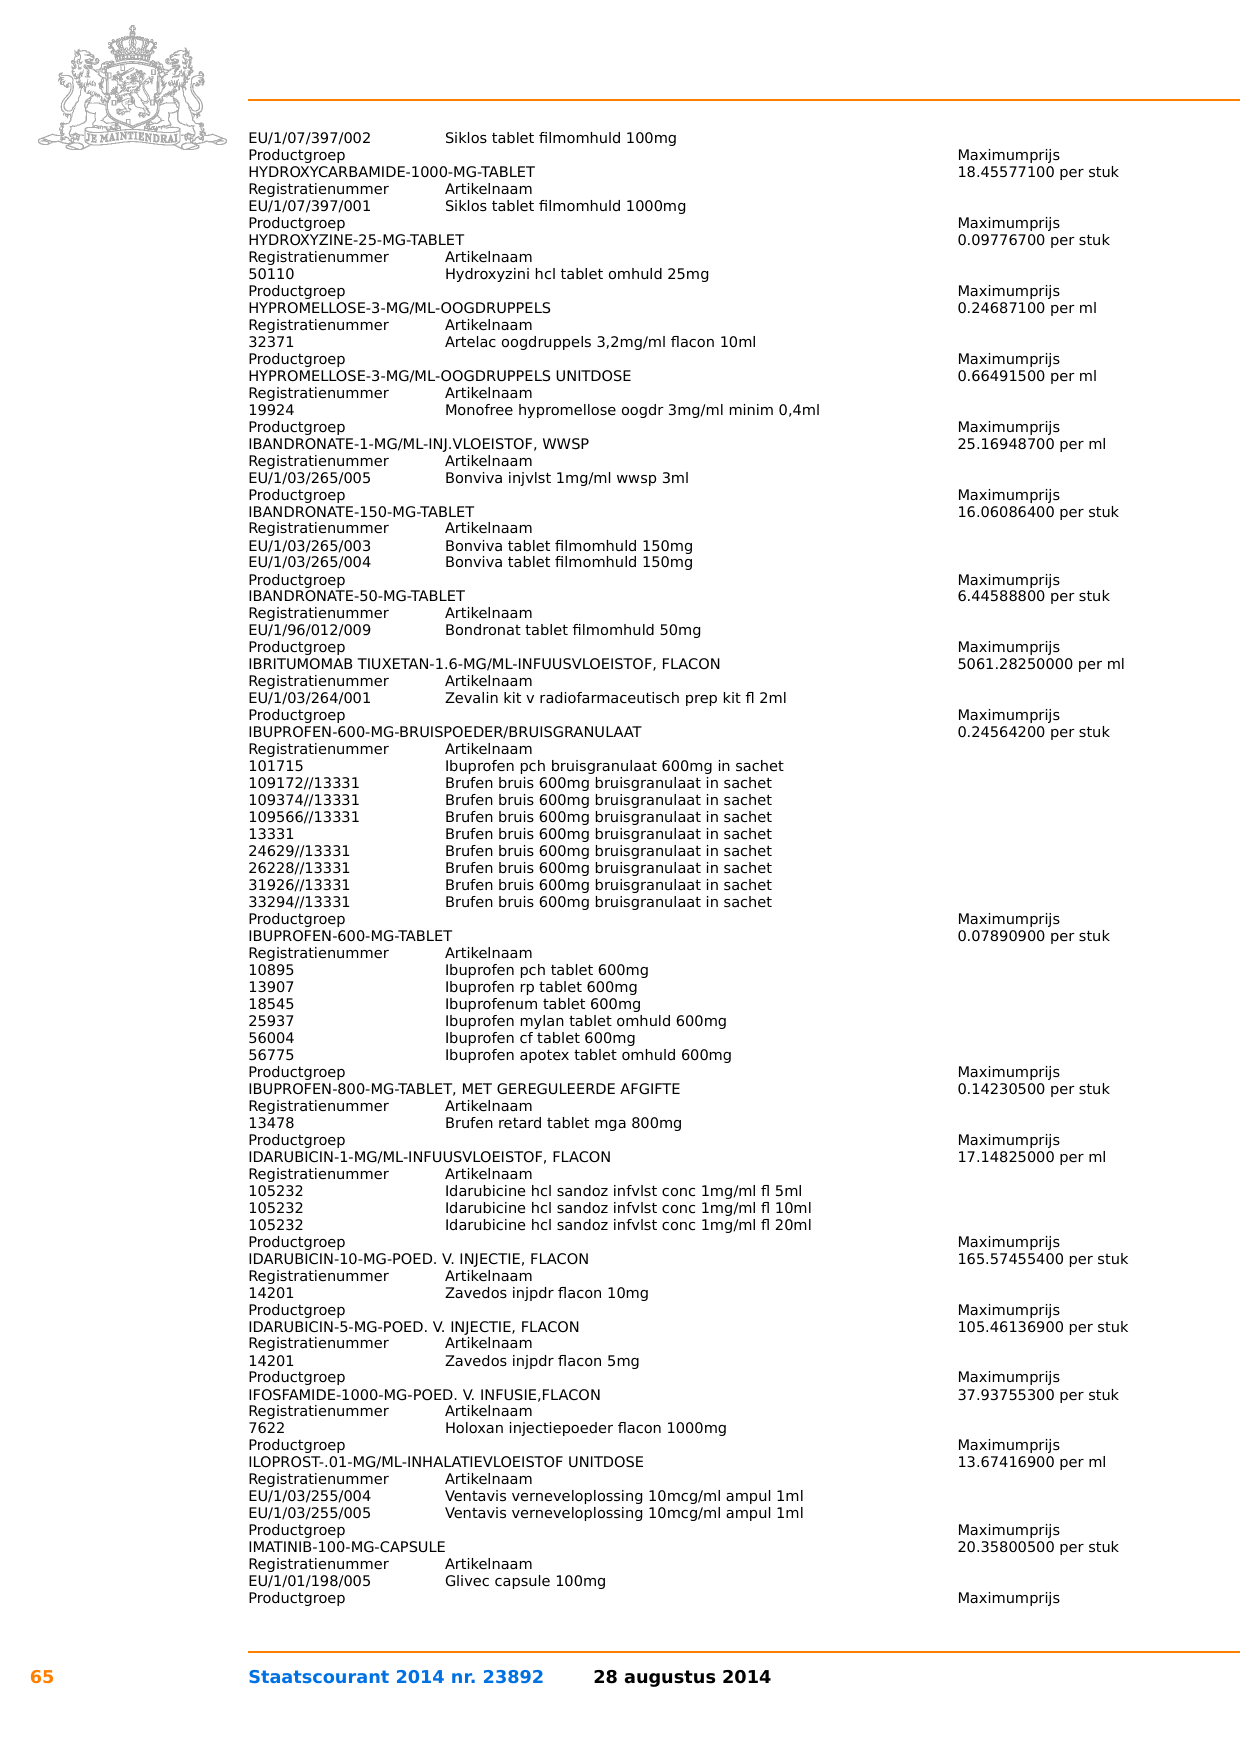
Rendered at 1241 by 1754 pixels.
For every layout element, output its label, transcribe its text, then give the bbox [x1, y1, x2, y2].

table_cell [951, 962, 1163, 979]
table_cell Productgroep [248, 1064, 439, 1081]
table_cell Artikelnaam [439, 1403, 951, 1420]
table_cell [439, 1369, 951, 1386]
table_cell Productgroep [248, 1301, 439, 1318]
table_cell [439, 215, 951, 232]
table_cell Registratienummer [248, 605, 439, 622]
table_cell [951, 1285, 1163, 1301]
table_cell Ibuprofenum tablet 600mg [439, 996, 951, 1013]
table_cell [951, 385, 1163, 402]
table_cell Brufen bruis 600mg bruisgranulaat in sachet [439, 860, 951, 877]
table_cell Registratienummer [248, 1556, 439, 1573]
table_cell 33294//13331 [248, 894, 439, 911]
table_cell [951, 1505, 1163, 1522]
table_cell Brufen bruis 600mg bruisgranulaat in sachet [439, 826, 951, 843]
table_cell 7622 [248, 1420, 439, 1437]
table_cell [951, 1403, 1163, 1420]
table_cell [951, 1013, 1163, 1030]
table_cell 105.46136900 per stuk [951, 1319, 1163, 1335]
table_cell EU/1/96/012/009 [248, 622, 439, 639]
table_cell Artikelnaam [439, 520, 951, 537]
table_cell [439, 1234, 951, 1251]
table_cell Productgroep [248, 1369, 439, 1386]
table_cell Artikelnaam [439, 453, 951, 469]
table_cell Maximumprijs [951, 1234, 1163, 1251]
table_cell [951, 470, 1163, 486]
table_cell [951, 1556, 1163, 1573]
table_cell Brufen bruis 600mg bruisgranulaat in sachet [439, 809, 951, 826]
table_cell 6.44588800 per stuk [951, 588, 1163, 605]
table_cell [951, 1200, 1163, 1217]
table_cell 16.06086400 per stuk [951, 504, 1163, 520]
table_cell [439, 486, 951, 503]
table_cell Maximumprijs [951, 419, 1163, 436]
table_cell [951, 979, 1163, 996]
table_cell Productgroep [248, 1522, 439, 1539]
table_cell Maximumprijs [951, 1522, 1163, 1539]
table_cell [951, 741, 1163, 758]
table_cell [951, 538, 1163, 554]
table_cell Brufen bruis 600mg bruisgranulaat in sachet [439, 792, 951, 809]
table_cell IDARUBICIN-10-MG-POED. V. INJECTIE, FLACON [248, 1251, 951, 1267]
table_cell Artikelnaam [439, 1268, 951, 1284]
table_cell IBRITUMOMAB TIUXETAN-1.6-MG/ML-INFUUSVLOEISTOF, FLACON [248, 656, 951, 673]
table_cell 0.14230500 per stuk [951, 1081, 1163, 1098]
table_cell [439, 283, 951, 300]
table_cell [439, 1590, 951, 1607]
table_cell 50110 [248, 266, 439, 283]
table_cell Ibuprofen pch tablet 600mg [439, 962, 951, 979]
table_cell Glivec capsule 100mg [439, 1573, 951, 1590]
table_cell Maximumprijs [951, 639, 1163, 656]
table_cell Brufen retard tablet mga 800mg [439, 1115, 951, 1132]
table_cell [951, 1166, 1163, 1183]
table_cell Zevalin kit v radiofarmaceutisch prep kit fl 2ml [439, 690, 951, 707]
table_cell Registratienummer [248, 1166, 439, 1183]
table_cell 18545 [248, 996, 439, 1013]
picture [38, 25, 227, 150]
table_cell EU/1/07/397/001 [248, 198, 439, 215]
table_cell Maximumprijs [951, 283, 1163, 300]
table_cell [439, 351, 951, 368]
table_cell 31926//13331 [248, 877, 439, 894]
table_cell 13.67416900 per ml [951, 1454, 1163, 1471]
table_cell [439, 1064, 951, 1081]
table_cell IBUPROFEN-800-MG-TABLET, MET GEREGULEERDE AFGIFTE [248, 1081, 951, 1098]
table_cell [951, 249, 1163, 266]
table_cell 10895 [248, 962, 439, 979]
table_cell 24629//13331 [248, 843, 439, 860]
table_cell Bonviva tablet filmomhuld 150mg [439, 538, 951, 554]
table_cell Registratienummer [248, 453, 439, 469]
table_cell [951, 809, 1163, 826]
table_cell Artikelnaam [439, 1098, 951, 1115]
table_cell 25.16948700 per ml [951, 436, 1163, 452]
table_cell EU/1/03/265/005 [248, 470, 439, 486]
table_cell Artikelnaam [439, 1335, 951, 1352]
table_cell Registratienummer [248, 945, 439, 962]
table_cell 109374//13331 [248, 792, 439, 809]
table_cell IBUPROFEN-600-MG-TABLET [248, 928, 951, 945]
table_cell [951, 877, 1163, 894]
table_cell 0.24687100 per ml [951, 300, 1163, 317]
table_cell IBANDRONATE-150-MG-TABLET [248, 504, 951, 520]
table_cell 14201 [248, 1285, 439, 1301]
table_cell [951, 775, 1163, 792]
table_cell Maximumprijs [951, 1132, 1163, 1149]
table_cell Monofree hypromellose oogdr 3mg/ml minim 0,4ml [439, 402, 951, 418]
table_cell [951, 1047, 1163, 1064]
table_cell Productgroep [248, 486, 439, 503]
table_cell IBANDRONATE-50-MG-TABLET [248, 588, 951, 605]
table_cell Registratienummer [248, 1098, 439, 1115]
table_cell Siklos tablet filmomhuld 100mg [439, 130, 951, 147]
table_cell [951, 622, 1163, 639]
table_cell [439, 911, 951, 928]
table_cell EU/1/03/265/003 [248, 538, 439, 554]
table_cell Registratienummer [248, 249, 439, 266]
table_cell 5061.28250000 per ml [951, 656, 1163, 673]
table_cell Bondronat tablet filmomhuld 50mg [439, 622, 951, 639]
table_cell Productgroep [248, 911, 439, 928]
table_cell 56775 [248, 1047, 439, 1064]
table_cell Productgroep [248, 1590, 439, 1607]
table_cell Ibuprofen mylan tablet omhuld 600mg [439, 1013, 951, 1030]
table_cell Ibuprofen cf tablet 600mg [439, 1030, 951, 1047]
table_cell [439, 147, 951, 164]
table_cell Idarubicine hcl sandoz infvlst conc 1mg/ml fl 5ml [439, 1183, 951, 1199]
table_cell Ibuprofen pch bruisgranulaat 600mg in sachet [439, 758, 951, 775]
table_cell [951, 181, 1163, 198]
table_cell Maximumprijs [951, 147, 1163, 164]
table_cell [951, 1115, 1163, 1132]
table_cell Ibuprofen rp tablet 600mg [439, 979, 951, 996]
table_cell Productgroep [248, 351, 439, 368]
table_cell [951, 826, 1163, 843]
table_cell Registratienummer [248, 741, 439, 758]
table_cell Maximumprijs [951, 1301, 1163, 1318]
table_cell EU/1/03/255/004 [248, 1488, 439, 1505]
table_cell [951, 1471, 1163, 1488]
table_cell Registratienummer [248, 1335, 439, 1352]
table_cell Artikelnaam [439, 181, 951, 198]
table_cell 0.07890900 per stuk [951, 928, 1163, 945]
table_cell Holoxan injectiepoeder flacon 1000mg [439, 1420, 951, 1437]
table_cell [439, 1437, 951, 1454]
table_cell [951, 945, 1163, 962]
table_cell [951, 520, 1163, 537]
table_cell [951, 554, 1163, 571]
table_cell 56004 [248, 1030, 439, 1047]
table_cell Registratienummer [248, 1268, 439, 1284]
table_cell Productgroep [248, 707, 439, 724]
table_cell [951, 317, 1163, 334]
table_cell [951, 1573, 1163, 1590]
table_cell [951, 1268, 1163, 1284]
table_cell [951, 266, 1163, 283]
table_cell Artikelnaam [439, 945, 951, 962]
table_cell [951, 894, 1163, 911]
table_cell Registratienummer [248, 385, 439, 402]
table_cell 105232 [248, 1183, 439, 1199]
table_cell Productgroep [248, 1234, 439, 1251]
table_cell [439, 639, 951, 656]
table_cell EU/1/03/264/001 [248, 690, 439, 707]
table_cell [951, 860, 1163, 877]
table_cell HYDROXYZINE-25-MG-TABLET [248, 232, 951, 249]
table_cell 0.09776700 per stuk [951, 232, 1163, 249]
table_cell Zavedos injpdr flacon 5mg [439, 1353, 951, 1369]
table_cell [951, 996, 1163, 1013]
table_cell Productgroep [248, 1132, 439, 1149]
table_cell ILOPROST-.01-MG/ML-INHALATIEVLOEISTOF UNITDOSE [248, 1454, 951, 1471]
table_cell EU/1/07/397/002 [248, 130, 439, 147]
table_cell IDARUBICIN-1-MG/ML-INFUUSVLOEISTOF, FLACON [248, 1149, 951, 1166]
table_cell Registratienummer [248, 317, 439, 334]
table_cell 20.35800500 per stuk [951, 1539, 1163, 1556]
table_cell Maximumprijs [951, 215, 1163, 232]
table_cell [951, 1098, 1163, 1115]
table_cell 109566//13331 [248, 809, 439, 826]
table_cell 25937 [248, 1013, 439, 1030]
table_cell Productgroep [248, 1437, 439, 1454]
table_cell Maximumprijs [951, 1064, 1163, 1081]
table_cell 18.45577100 per stuk [951, 164, 1163, 181]
table_cell Productgroep [248, 419, 439, 436]
table_cell Artikelnaam [439, 1166, 951, 1183]
table_cell [951, 843, 1163, 860]
table_cell Artikelnaam [439, 605, 951, 622]
table_cell 165.57455400 per stuk [951, 1251, 1163, 1267]
table_cell IBANDRONATE-1-MG/ML-INJ.VLOEISTOF, WWSP [248, 436, 951, 452]
table_cell Artikelnaam [439, 249, 951, 266]
table_cell Productgroep [248, 147, 439, 164]
table_cell Artikelnaam [439, 1556, 951, 1573]
table_cell [951, 1183, 1163, 1199]
table_cell 0.24564200 per stuk [951, 724, 1163, 741]
table_cell IBUPROFEN-600-MG-BRUISPOEDER/BRUISGRANULAAT [248, 724, 951, 741]
table_cell Brufen bruis 600mg bruisgranulaat in sachet [439, 775, 951, 792]
table_cell Maximumprijs [951, 1369, 1163, 1386]
table_cell [951, 334, 1163, 351]
table_cell [951, 1488, 1163, 1505]
table_cell 105232 [248, 1217, 439, 1233]
table_cell Productgroep [248, 215, 439, 232]
table_cell Artikelnaam [439, 741, 951, 758]
table_cell 17.14825000 per ml [951, 1149, 1163, 1166]
table_cell [951, 673, 1163, 690]
table_cell Bonviva tablet filmomhuld 150mg [439, 554, 951, 571]
table_cell Registratienummer [248, 673, 439, 690]
table_cell Registratienummer [248, 1471, 439, 1488]
table_cell [951, 1335, 1163, 1352]
table_cell Productgroep [248, 283, 439, 300]
table_cell 13331 [248, 826, 439, 843]
table_cell [439, 571, 951, 588]
table_cell Ventavis verneveloplossing 10mcg/ml ampul 1ml [439, 1488, 951, 1505]
table_cell Idarubicine hcl sandoz infvlst conc 1mg/ml fl 20ml [439, 1217, 951, 1233]
table_cell Zavedos injpdr flacon 10mg [439, 1285, 951, 1301]
table_cell Productgroep [248, 639, 439, 656]
table_cell Brufen bruis 600mg bruisgranulaat in sachet [439, 877, 951, 894]
table_cell Brufen bruis 600mg bruisgranulaat in sachet [439, 894, 951, 911]
table_cell Artikelnaam [439, 1471, 951, 1488]
table_cell [951, 1030, 1163, 1047]
table_cell Bonviva injvlst 1mg/ml wwsp 3ml [439, 470, 951, 486]
table_cell HYPROMELLOSE-3-MG/ML-OOGDRUPPELS UNITDOSE [248, 368, 951, 384]
table_cell EU/1/03/265/004 [248, 554, 439, 571]
table_cell [951, 1420, 1163, 1437]
table_cell [951, 605, 1163, 622]
table_cell Maximumprijs [951, 486, 1163, 503]
table_cell Brufen bruis 600mg bruisgranulaat in sachet [439, 843, 951, 860]
table_cell 32371 [248, 334, 439, 351]
table_cell [951, 453, 1163, 469]
table_cell IDARUBICIN-5-MG-POED. V. INJECTIE, FLACON [248, 1319, 951, 1335]
table_cell [439, 419, 951, 436]
table_cell Artikelnaam [439, 317, 951, 334]
table_cell [951, 690, 1163, 707]
table_cell Ventavis verneveloplossing 10mcg/ml ampul 1ml [439, 1505, 951, 1522]
table_cell Artikelnaam [439, 673, 951, 690]
table_cell Maximumprijs [951, 1590, 1163, 1607]
table_cell [439, 1301, 951, 1318]
table_cell EU/1/01/198/005 [248, 1573, 439, 1590]
table_cell Registratienummer [248, 520, 439, 537]
table_cell 19924 [248, 402, 439, 418]
table_cell 109172//13331 [248, 775, 439, 792]
table_cell [951, 130, 1163, 147]
table_cell Siklos tablet filmomhuld 1000mg [439, 198, 951, 215]
table_cell Ibuprofen apotex tablet omhuld 600mg [439, 1047, 951, 1064]
table_cell Registratienummer [248, 181, 439, 198]
table_cell Maximumprijs [951, 1437, 1163, 1454]
table_cell 26228//13331 [248, 860, 439, 877]
table_cell 13478 [248, 1115, 439, 1132]
table_cell Maximumprijs [951, 911, 1163, 928]
table_cell [951, 198, 1163, 215]
table_cell [439, 1132, 951, 1149]
table_cell Hydroxyzini hcl tablet omhuld 25mg [439, 266, 951, 283]
table_cell Artikelnaam [439, 385, 951, 402]
table_cell 101715 [248, 758, 439, 775]
table_cell Maximumprijs [951, 707, 1163, 724]
table_cell [951, 402, 1163, 418]
table_cell EU/1/03/255/005 [248, 1505, 439, 1522]
table_cell [951, 1217, 1163, 1233]
table_cell HYDROXYCARBAMIDE-1000-MG-TABLET [248, 164, 951, 181]
table_cell [439, 707, 951, 724]
table_cell IFOSFAMIDE-1000-MG-POED. V. INFUSIE,FLACON [248, 1386, 951, 1403]
table_cell Maximumprijs [951, 571, 1163, 588]
table_cell [439, 1522, 951, 1539]
table_cell Productgroep [248, 571, 439, 588]
table_cell Registratienummer [248, 1403, 439, 1420]
table_cell [951, 792, 1163, 809]
table_cell IMATINIB-100-MG-CAPSULE [248, 1539, 951, 1556]
table_cell 105232 [248, 1200, 439, 1217]
table_cell 37.93755300 per stuk [951, 1386, 1163, 1403]
table_cell 0.66491500 per ml [951, 368, 1163, 384]
table_cell HYPROMELLOSE-3-MG/ML-OOGDRUPPELS [248, 300, 951, 317]
table_cell [951, 758, 1163, 775]
table_cell [951, 1353, 1163, 1369]
table_cell Maximumprijs [951, 351, 1163, 368]
table_cell Artelac oogdruppels 3,2mg/ml flacon 10ml [439, 334, 951, 351]
table_cell 13907 [248, 979, 439, 996]
table_cell 14201 [248, 1353, 439, 1369]
table_cell Idarubicine hcl sandoz infvlst conc 1mg/ml fl 10ml [439, 1200, 951, 1217]
